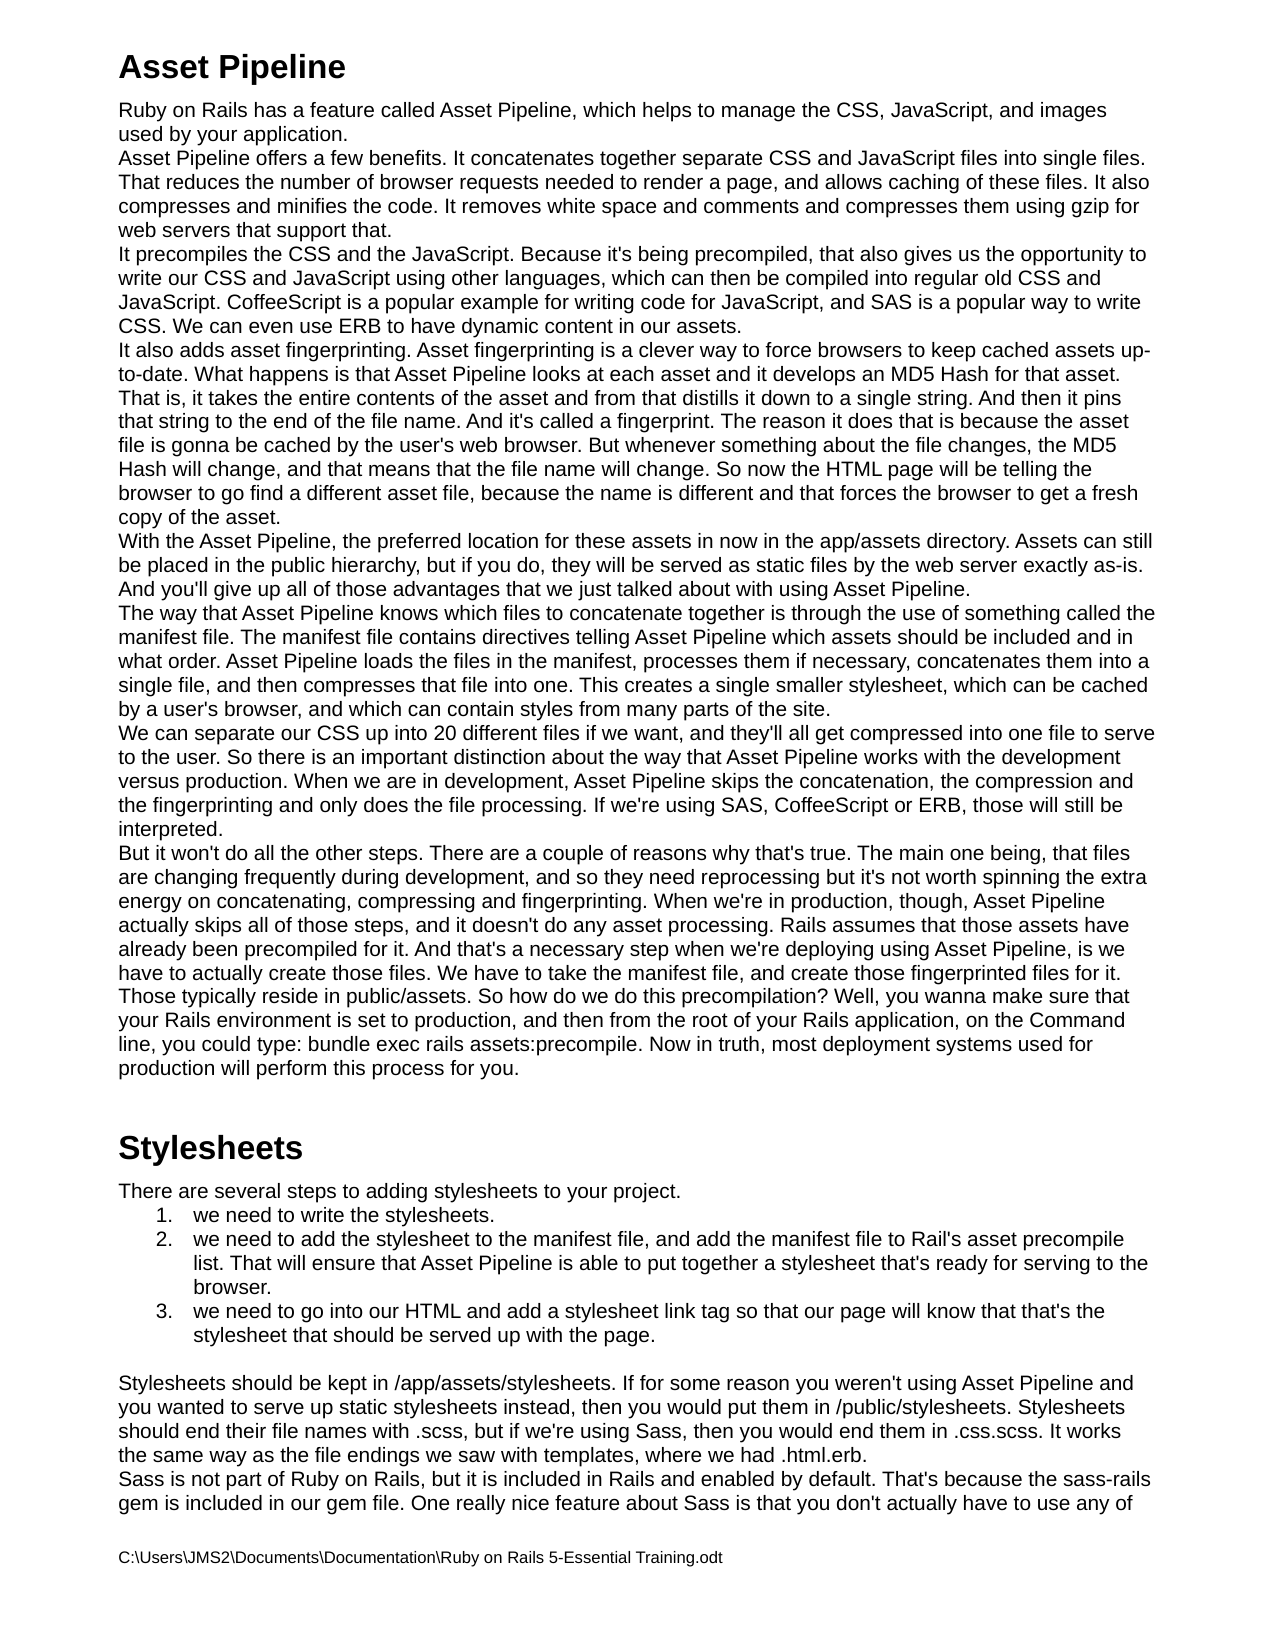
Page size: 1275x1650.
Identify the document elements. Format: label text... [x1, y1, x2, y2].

text The way that Asset Pipeline knows which files to concatenate together is through the use of something called the manifest file. The manifest file contains directives telling Asset Pipeline which assets should be included and in what order. Asset Pipeline loads the files in the manifest, processes them if necessary, concatenates them into a single file, and then compresses that file into one. This creates a single smaller stylesheet, which can be cached by a user's browser, and which can contain styles from many parts of the site. [118, 601, 1157, 721]
text Ruby on Rails has a feature called Asset Pipeline, which helps to manage the CSS, JavaScript, and images used by your application. [118, 98, 1157, 146]
text There are several steps to adding stylesheets to your project. [118, 1179, 1157, 1203]
list we need to go into our HTML and add a stylesheet link tag so that our page will know that that's the stylesheet that should be served up with the page. [156, 1299, 1157, 1347]
text And you'll give up all of those advantages that we just talked about with using Asset Pipeline. [118, 577, 1157, 601]
text Sass is not part of Ruby on Rails, but it is included in Rails and enabled by default. That's because the sass-rails gem is included in our gem file. One really nice feature about Sass is that you don't actually have to use any of [118, 1466, 1157, 1514]
list we need to add the stylesheet to the manifest file, and add the manifest file to Rail's asset precompile list. That will ensure that Asset Pipeline is able to put together a stylesheet that's ready for serving to the browser. [156, 1227, 1157, 1299]
text It precompiles the CSS and the JavaScript. Because it's being precompiled, that also gives us the opportunity to write our CSS and JavaScript using other languages, which can then be compiled into regular old CSS and JavaScript. CoffeeScript is a popular example for writing code for JavaScript, and SAS is a popular way to write CSS. We can even use ERB to have dynamic content in our assets. [118, 242, 1157, 337]
text Stylesheets should be kept in /app/assets/stylesheets. If for some reason you weren't using Asset Pipeline and you wanted to serve up static stylesheets instead, then you would put them in /public/stylesheets. Stylesheets should end their file names with .scss, but if we're using Sass, then you would end them in .css.scss. It works the same way as the file endings we saw with templates, where we had .html.erb. [118, 1371, 1157, 1466]
text But it won't do all the other steps. There are a couple of reasons why that's true. The main one being, that files are changing frequently during development, and so they need reprocessing but it's not worth spinning the extra energy on concatenating, compressing and fingerprinting. When we're in production, though, Asset Pipeline actually skips all of those steps, and it doesn't do any asset processing. Rails assumes that those assets have already been precompiled for it. And that's a necessary step when we're deploying using Asset Pipeline, is we have to actually create those files. We have to take the manifest file, and create those fingerprinted files for it. Those typically reside in public/assets. So how do we do this precompilation? Well, you wanna make sure that your Rails environment is set to production, and then from the root of your Rails application, on the Command line, you could type: bundle exec rails assets:precompile. Now in truth, most deployment systems used for production will perform this process for you. [118, 841, 1157, 1080]
text It also adds asset fingerprinting. Asset fingerprinting is a clever way to force browsers to keep cached assets up-to-date. What happens is that Asset Pipeline looks at each asset and it develops an MD5 Hash for that asset. That is, it takes the entire contents of the asset and from that distills it down to a single string. And then it pins that string to the end of the file name. And it's called a fingerprint. The reason it does that is because the asset file is gonna be cached by the user's web browser. But whenever something about the file changes, the MD5 Hash will change, and that means that the file name will change. So now the HTML page will be telling the browser to go find a different asset file, because the name is different and that forces the browser to get a fresh copy of the asset. [118, 337, 1157, 529]
subtitle Asset Pipeline [118, 47, 1157, 85]
list we need to write the stylesheets. [156, 1203, 1157, 1227]
text Asset Pipeline offers a few benefits. It concatenates together separate CSS and JavaScript files into single files. That reduces the number of browser requests needed to render a page, and allows caching of these files. It also compresses and minifies the code. It removes white space and comments and compresses them using gzip for web servers that support that. [118, 146, 1157, 242]
subtitle Stylesheets [118, 1128, 1157, 1166]
text We can separate our CSS up into 20 different files if we want, and they'll all get compressed into one file to serve to the user. So there is an important distinction about the way that Asset Pipeline works with the development versus production. When we are in development, Asset Pipeline skips the concatenation, the compression and the fingerprinting and only does the file processing. If we're using SAS, CoffeeScript or ERB, those will still be interpreted. [118, 721, 1157, 841]
text With the Asset Pipeline, the preferred location for these assets in now in the app/assets directory. Assets can still be placed in the public hierarchy, but if you do, they will be served as static files by the web server exactly as-is. [118, 529, 1157, 577]
